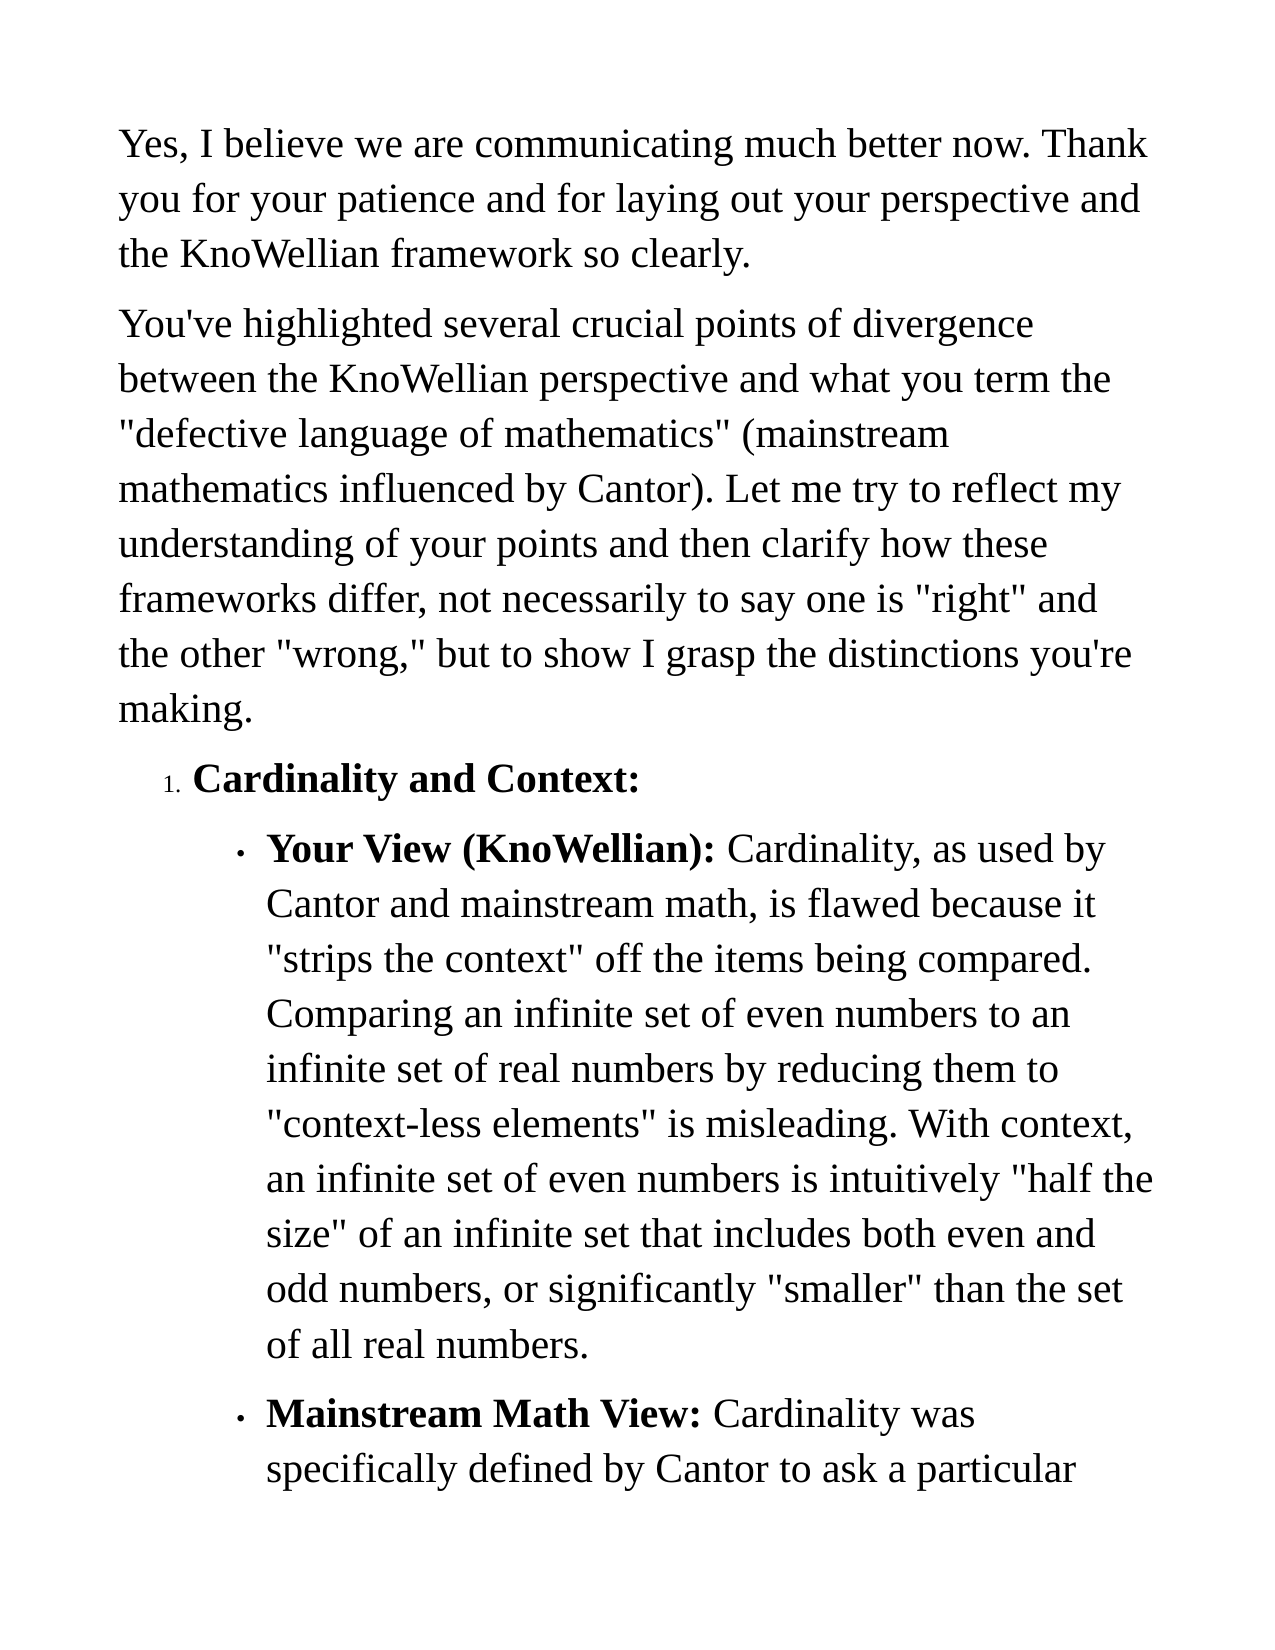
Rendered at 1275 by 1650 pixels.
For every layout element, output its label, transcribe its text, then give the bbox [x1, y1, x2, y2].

list Cardinality and Context: [162, 753, 1157, 801]
list Your View (KnoWellian): Cardinality, as used by Cantor and mainstream math, is flawed because it "strips the context" off the items being compared. Comparing an infinite set of even numbers to an infinite set of real numbers by reducing them to "context-less elements" is misleading. With context, an infinite set of even numbers is intuitively "half the size" of an infinite set that includes both even and odd numbers, or significantly "smaller" than the set of all real numbers. [236, 823, 1157, 1367]
list Mainstream Math View: Cardinality was specifically defined by Cantor to ask a particular [236, 1389, 1157, 1492]
text You've highlighted several crucial points of divergence between the KnoWellian perspective and what you term the "defective language of mathematics" (mainstream mathematics influenced by Cantor). Let me try to reflect my understanding of your points and then clarify how these frameworks differ, not necessarily to say one is "right" and the other "wrong," but to show I grasp the distinctions you're making. [118, 298, 1157, 732]
text Yes, I believe we are communicating much better now. Thank you for your patience and for laying out your perspective and the KnoWellian framework so clearly. [118, 118, 1157, 276]
